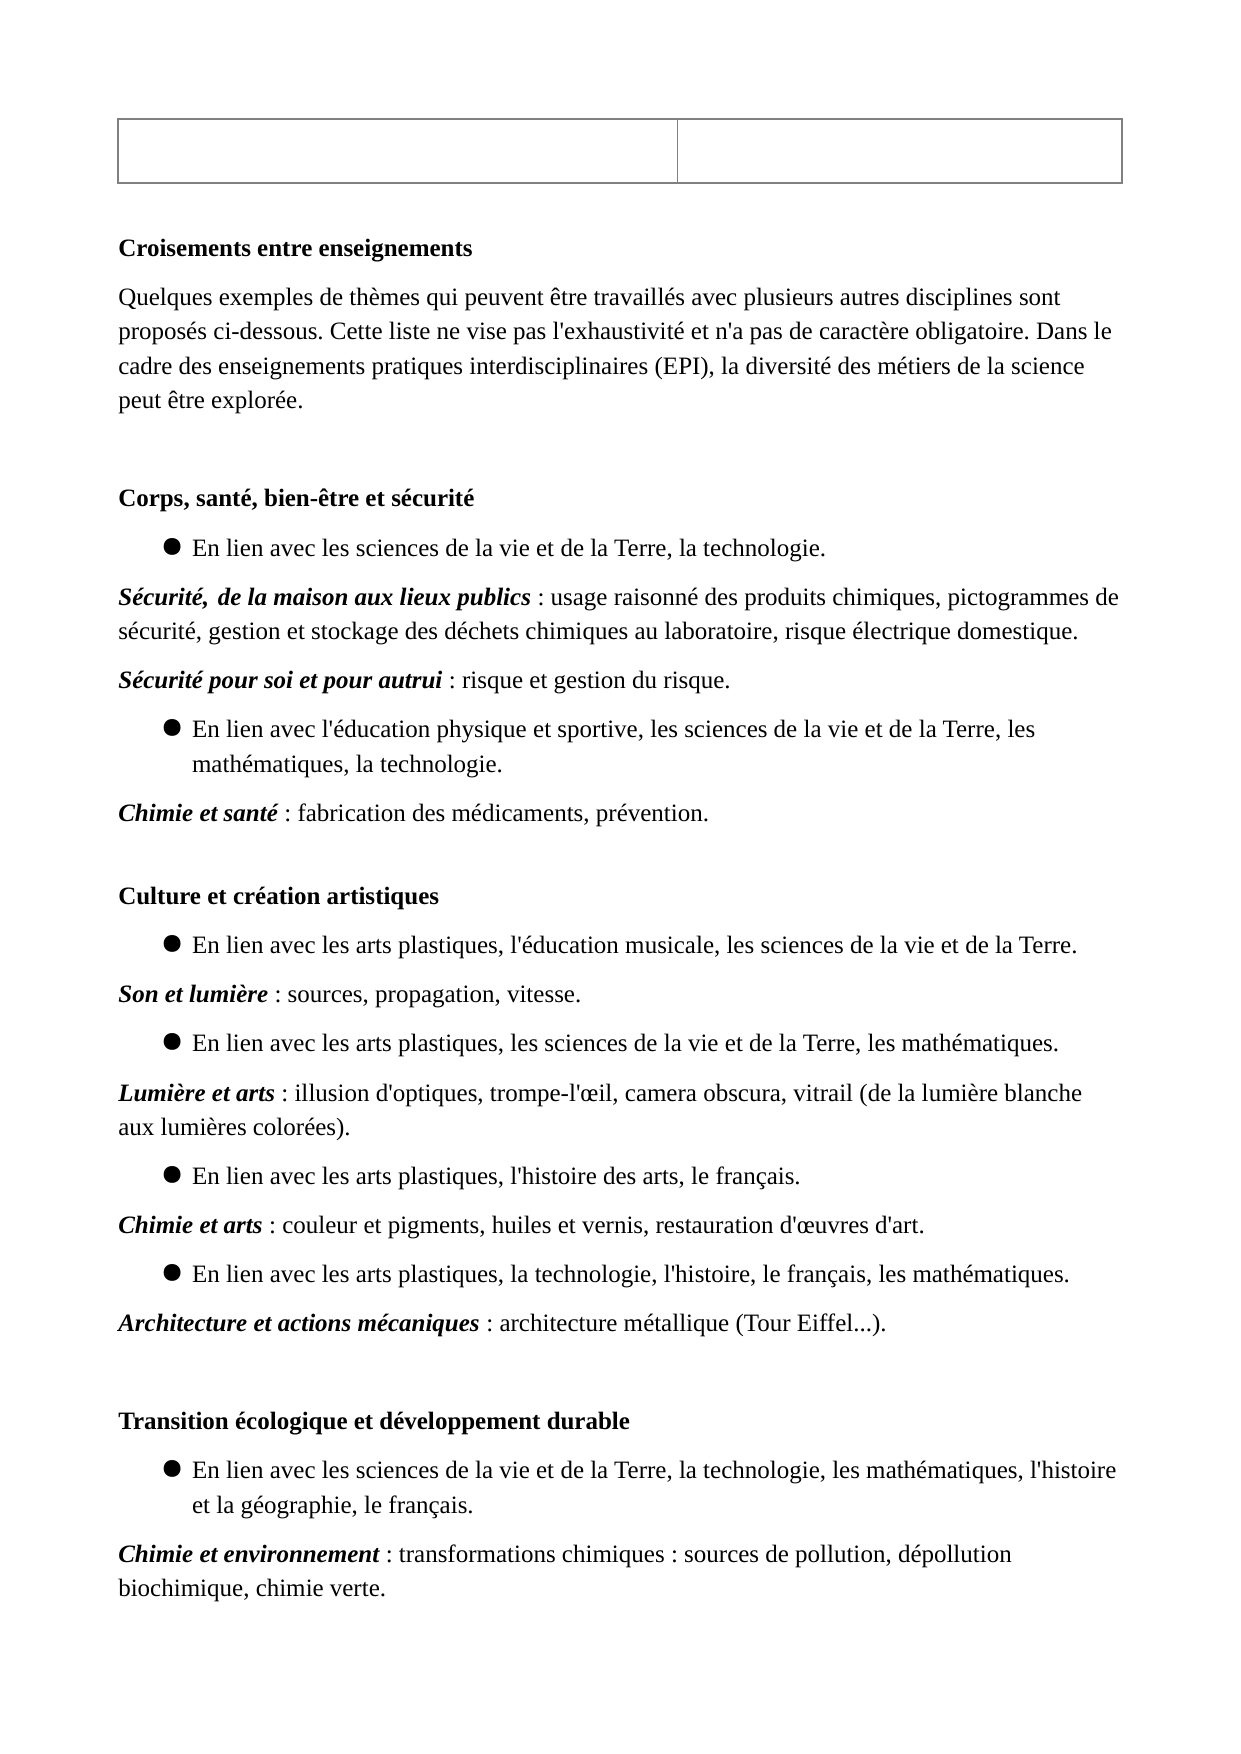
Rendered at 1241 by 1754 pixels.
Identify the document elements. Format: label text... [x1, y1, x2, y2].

text Chimie et environnement : transformations chimiques : sources de pollution, dépollution biochimique, chimie verte. [118, 1539, 1122, 1602]
table_cell [678, 120, 1121, 182]
list En lien avec les arts plastiques, la technologie, l'histoire, le français, les mathématiques. [162, 1259, 1122, 1288]
list En lien avec les sciences de la vie et de la Terre, la technologie, les mathématiques, l'histoire et la géographie, le français. [162, 1456, 1122, 1519]
text Corps, santé, bien-être et sécurité [118, 483, 1122, 512]
list En lien avec l'éducation physique et sportive, les sciences de la vie et de la Terre, les mathématiques, la technologie. [162, 714, 1122, 777]
text Architecture et actions mécaniques : architecture métallique (Tour Eiffel...). [118, 1308, 1122, 1337]
text Croisements entre enseignements [118, 233, 1122, 262]
text Quelques exemples de thèmes qui peuvent être travaillés avec plusieurs autres disciplines sont proposés ci-dessous. Cette liste ne vise pas l'exhaustivité et n'a pas de caractère obligatoire. Dans le cadre des enseignements pratiques interdisciplinaires (EPI), la diversité des métiers de la science peut être explorée. [118, 282, 1122, 414]
text Lumière et arts : illusion d'optiques, trompe-l'œil, camera obscura, vitrail (de la lumière blanche aux lumières colorées). [118, 1078, 1122, 1141]
text Chimie et arts : couleur et pigments, huiles et vernis, restauration d'œuvres d'art. [118, 1210, 1122, 1239]
text Culture et création artistiques [118, 847, 1122, 910]
table_cell [119, 120, 677, 182]
text Son et lumière : sources, propagation, vitesse. [118, 979, 1122, 1008]
text Sécurité pour soi et pour autrui : risque et gestion du risque. [118, 665, 1122, 694]
text Transition écologique et développement durable [118, 1406, 1122, 1435]
list En lien avec les arts plastiques, l'éducation musicale, les sciences de la vie et de la Terre. [162, 930, 1122, 959]
list En lien avec les sciences de la vie et de la Terre, la technologie. [162, 533, 1122, 561]
text Chimie et santé : fabrication des médicaments, prévention. [118, 798, 1122, 827]
list En lien avec les arts plastiques, l'histoire des arts, le français. [162, 1161, 1122, 1190]
list En lien avec les arts plastiques, les sciences de la vie et de la Terre, les mathématiques. [162, 1028, 1122, 1057]
text Sécurité, de la maison aux lieux publics : usage raisonné des produits chimiques, pictogrammes de sécurité, gestion et stockage des déchets chimiques au laboratoire, risque électrique domestique. [118, 582, 1122, 645]
